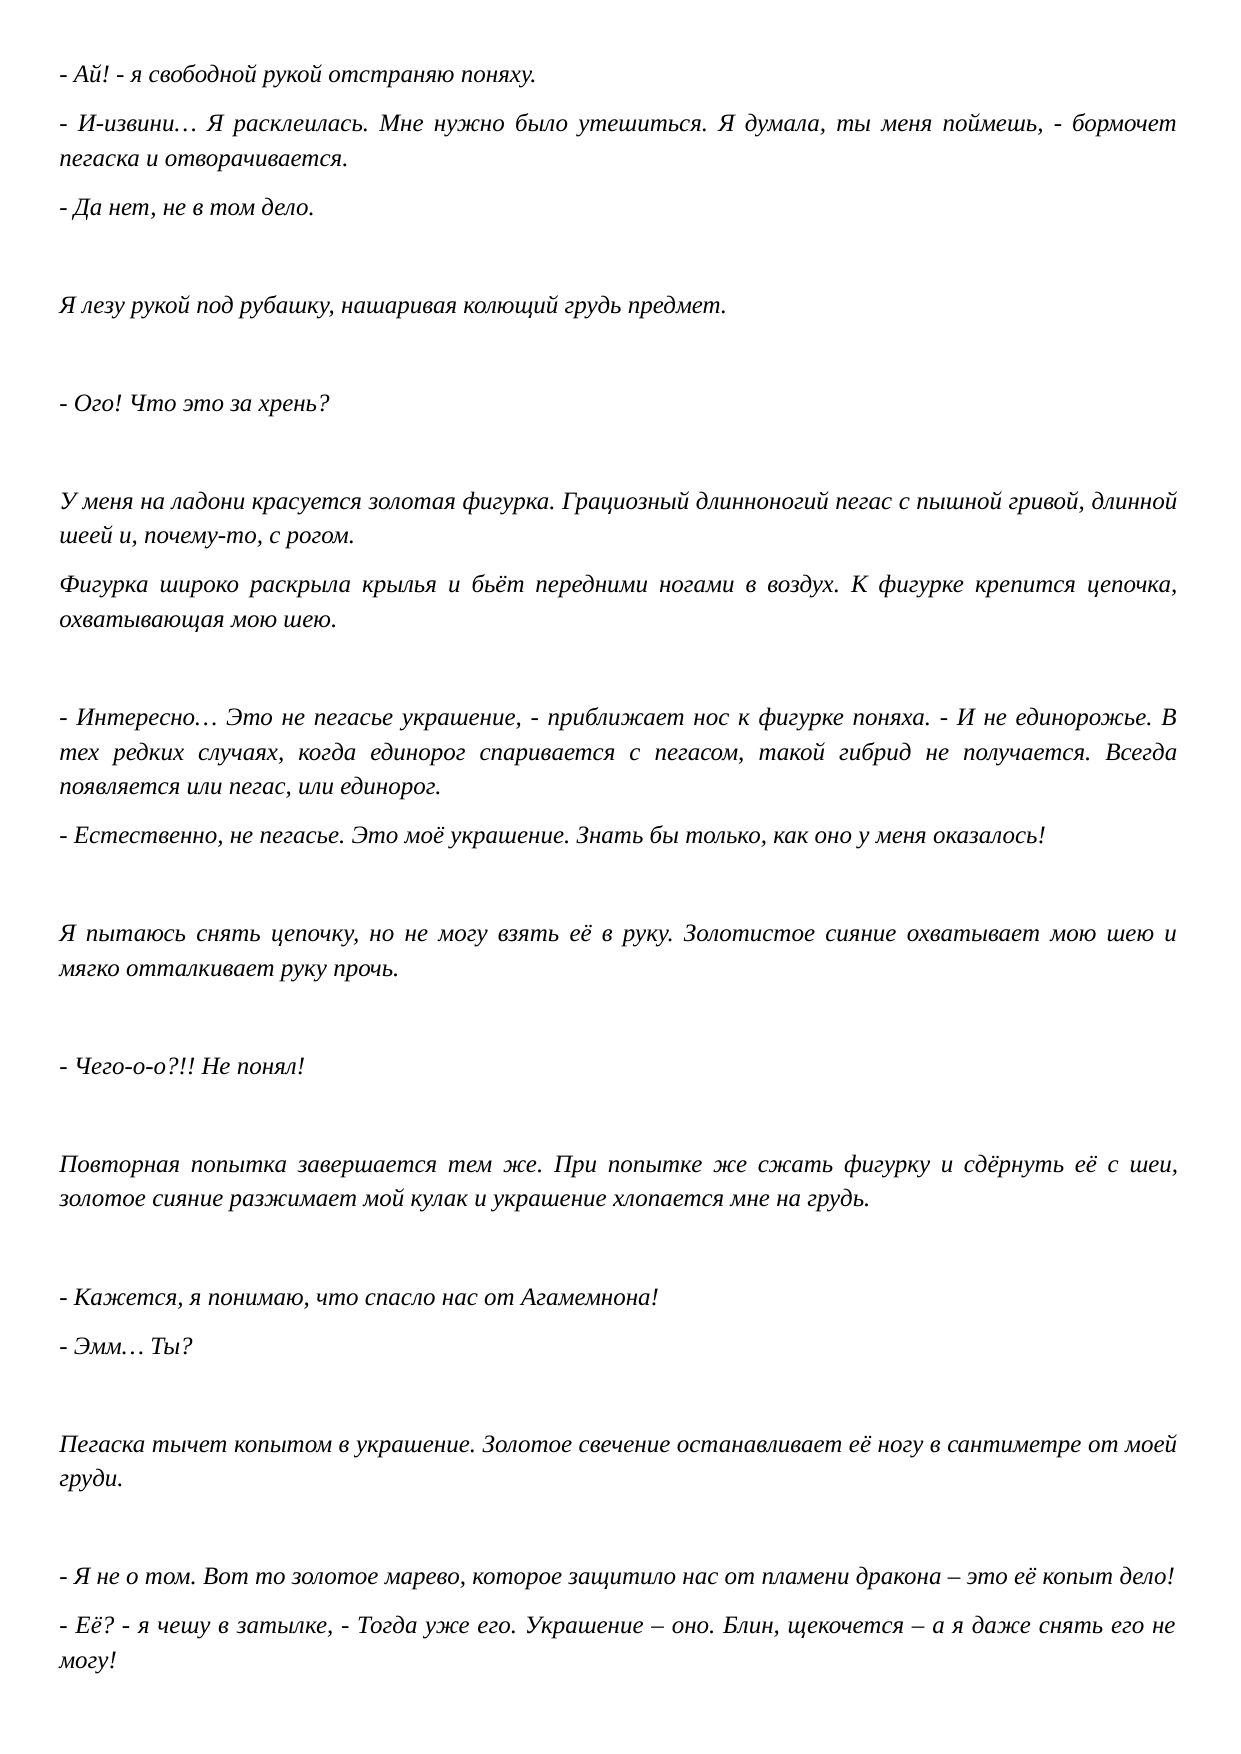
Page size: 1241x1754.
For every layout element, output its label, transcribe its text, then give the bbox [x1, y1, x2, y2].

text - Чего-о-о?!! Не понял! [59, 1051, 1181, 1080]
text - Интересно… Это не пегасье украшение, - приближает нос к фигурке поняха. - И не единорожье. В тех редких случаях, когда единорог спаривается с пегасом, такой гибрид не получается. Всегда появляется или пегас, или единорог. [59, 702, 1181, 800]
text Я лезу рукой под рубашку, нашаривая колющий грудь предмет. [59, 290, 1181, 318]
text - Я не о том. Вот то золотое марево, которое защитило нас от пламени дракона – это её копыт дело! [59, 1561, 1181, 1590]
text - Кажется, я понимаю, что спасло нас от Агамемнона! [59, 1282, 1181, 1310]
text Пегаска тычет копытом в украшение. Золотое свечение останавливает её ногу в сантиметре от моей груди. [59, 1429, 1181, 1492]
text - Да нет, не в том дело. [59, 192, 1181, 220]
text - Ай! - я свободной рукой отстраняю поняху. [59, 59, 1181, 88]
text У меня на ладони красуется золотая фигурка. Грациозный длинноногий пегас с пышной гривой, длинной шеей и, почему-то, с рогом. [59, 486, 1181, 549]
text Я пытаюсь снять цепочку, но не могу взять её в руку. Золотистое сияние охватывает мою шею и мягко отталкивает руку прочь. [59, 918, 1181, 982]
text Повторная попытка завершается тем же. При попытке же сжать фигурку и сдёрнуть её с шеи, золотое сияние разжимает мой кулак и украшение хлопается мне на грудь. [59, 1149, 1181, 1212]
text Фигурка широко раскрыла крылья и бьёт передними ногами в воздух. К фигурке крепится цепочка, охватывающая мою шею. [59, 569, 1181, 633]
text - Эмм… Ты? [59, 1331, 1181, 1359]
text - Её? - я чешу в затылке, - Тогда уже его. Украшение – оно. Блин, щекочется – а я даже снять его не могу! [59, 1611, 1181, 1674]
text - Естественно, не пегасье. Это моё украшение. Знать бы только, как оно у меня оказалось! [59, 820, 1181, 849]
text - Ого! Что это за хрень? [59, 388, 1181, 417]
text - И-извини… Я расклеилась. Мне нужно было утешиться. Я думала, ты меня поймешь, - бормочет пегаска и отворачивается. [59, 108, 1181, 171]
